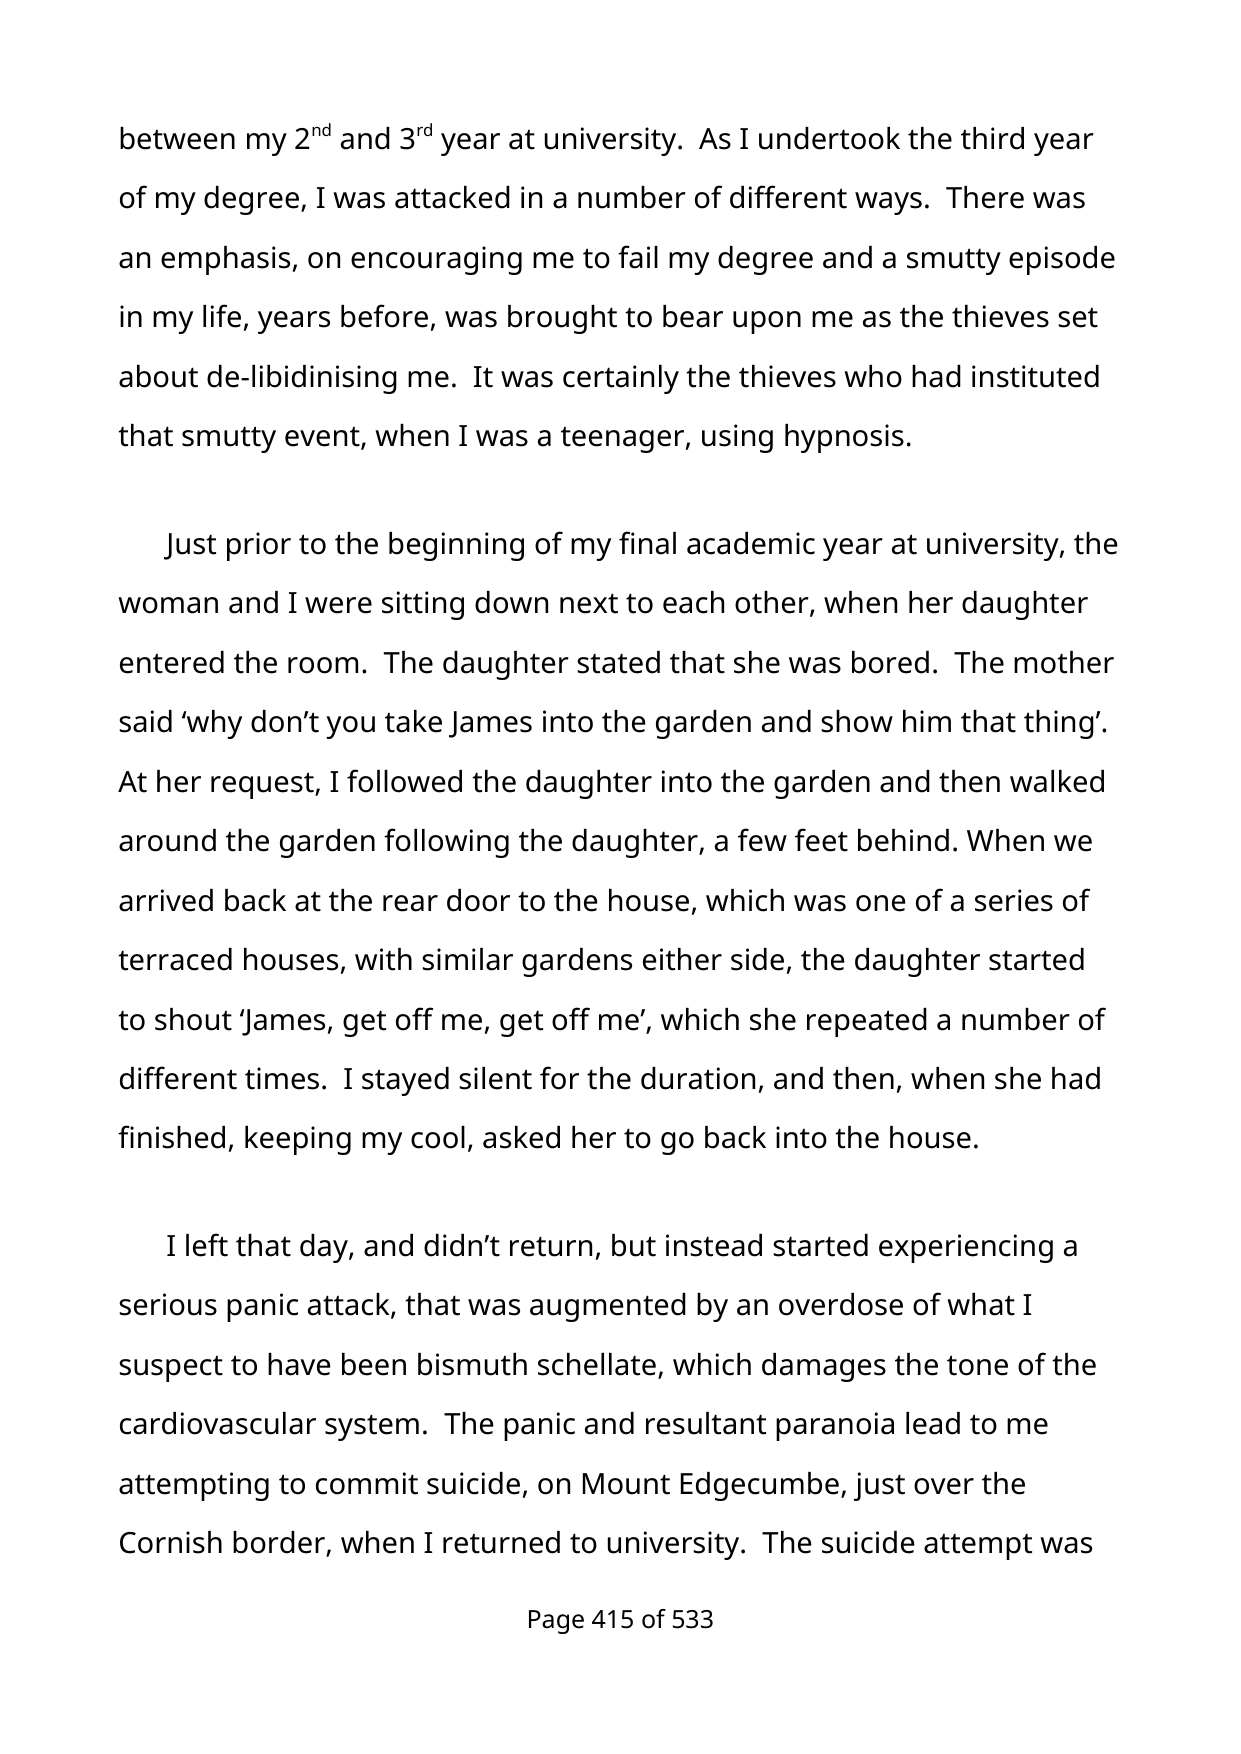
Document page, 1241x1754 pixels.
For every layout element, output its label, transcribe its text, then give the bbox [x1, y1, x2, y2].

text I left that day, and didn’t return, but instead started experiencing a serious panic attack, that was augmented by an overdose of what I suspect to have been bismuth schellate, which damages the tone of the cardiovascular system. The panic and resultant paranoia lead to me attempting to commit suicide, on Mount Edgecumbe, just over the Cornish border, when I returned to university. The suicide attempt was [118, 1225, 1122, 1562]
text between my 2nd and 3rd year at university. As I undertook the third year of my degree, I was attacked in a number of different ways. There was an emphasis, on encouraging me to fail my degree and a smutty episode in my life, years before, was brought to bear upon me as the thieves set about de-libidinising me. It was certainly the thieves who had instituted that smutty event, when I was a teenager, using hypnosis. [118, 118, 1122, 455]
text Just prior to the beginning of my final academic year at university, the woman and I were sitting down next to each other, when her daughter entered the room. The daughter stated that she was bored. The mother said ‘why don’t you take James into the garden and show him that thing’. At her request, I followed the daughter into the garden and then walked around the garden following the daughter, a few feet behind. When we arrived back at the rear door to the house, which was one of a series of terraced houses, with similar gardens either side, the daughter started to shout ‘James, get off me, get off me’, which she repeated a number of different times. I stayed silent for the duration, and then, when she had finished, keeping my cool, asked her to go back into the house. [118, 523, 1122, 1157]
